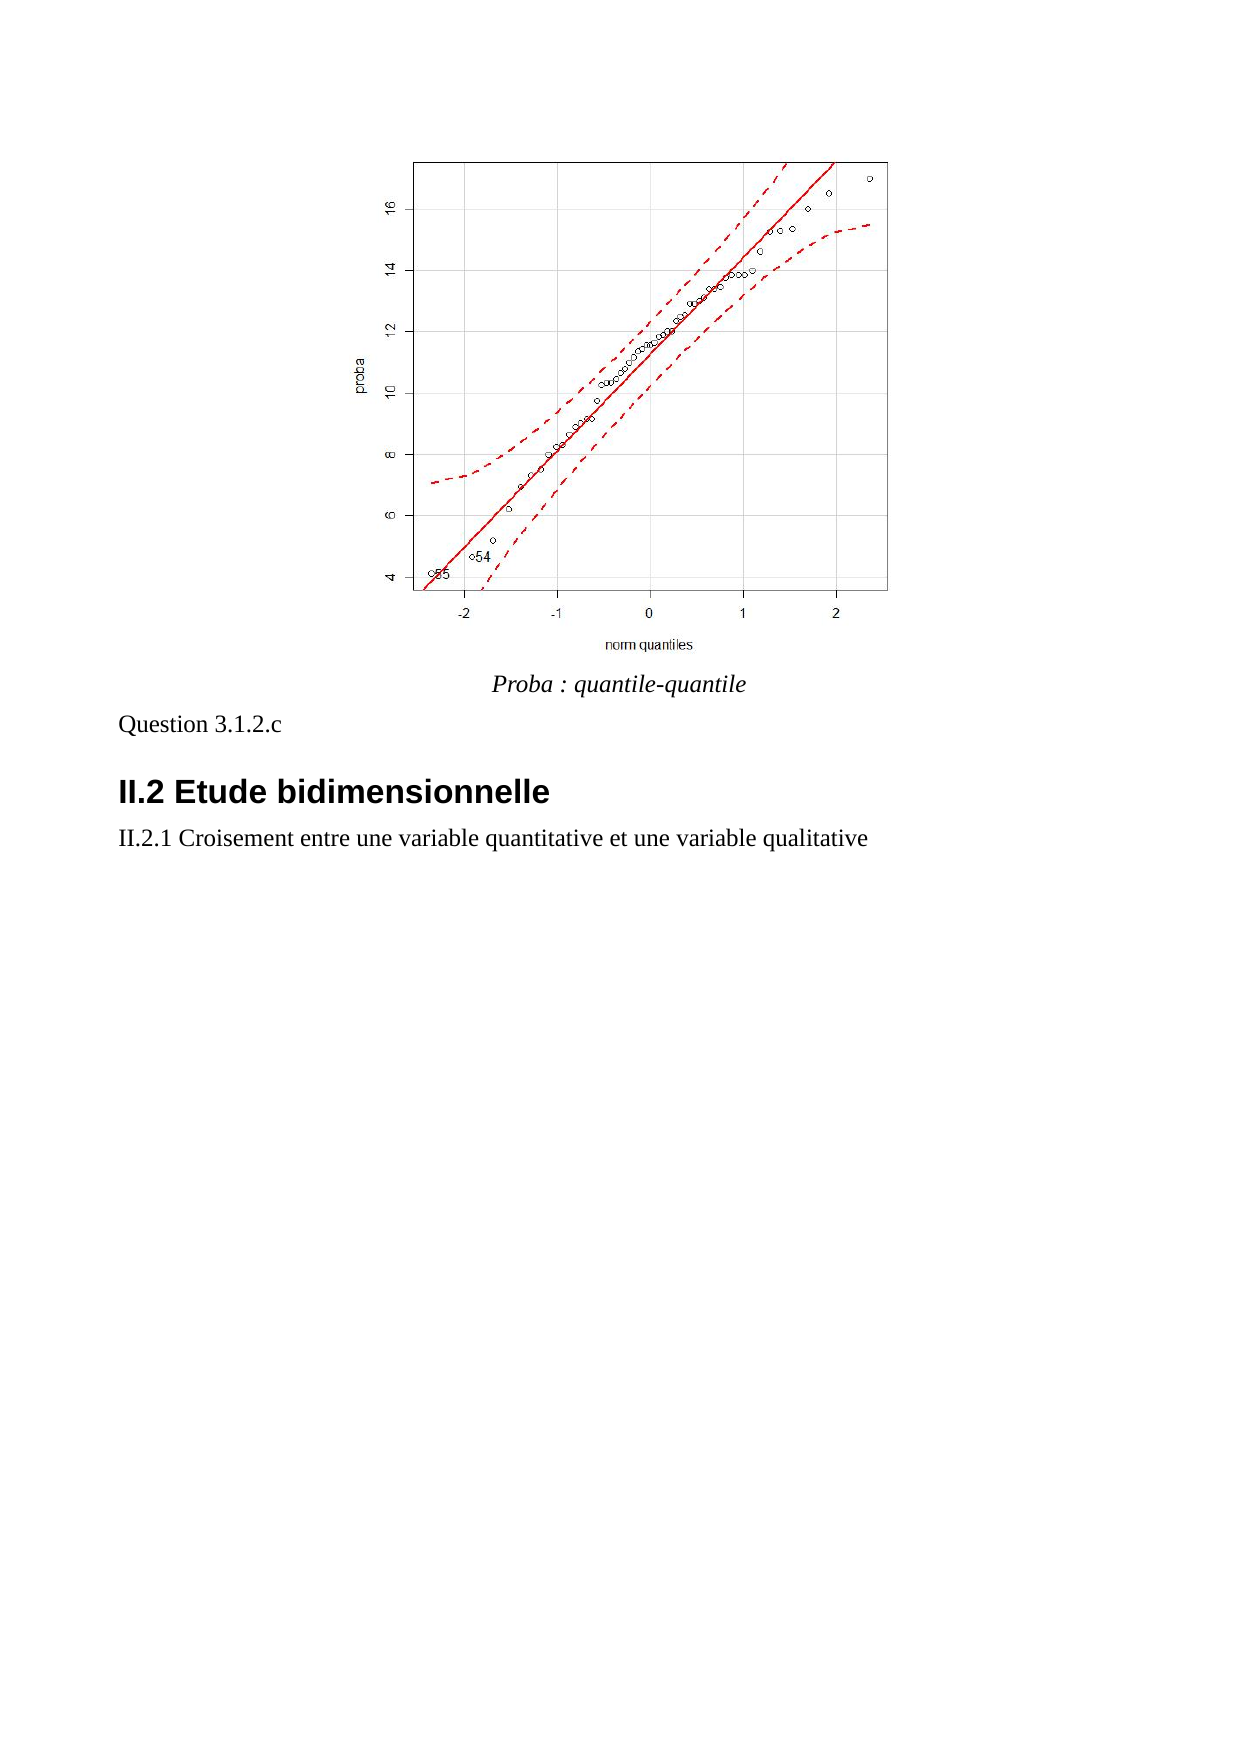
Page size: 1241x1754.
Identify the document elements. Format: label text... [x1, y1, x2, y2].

picture [349, 156, 891, 669]
text II.2.1 Croisement entre une variable quantitative et une variable qualitative [118, 823, 1122, 851]
subtitle II.2 Etude bidimensionnelle [118, 771, 1122, 810]
text Question 3.1.2.c [118, 709, 1122, 738]
text Proba : quantile-quantile [349, 669, 891, 698]
